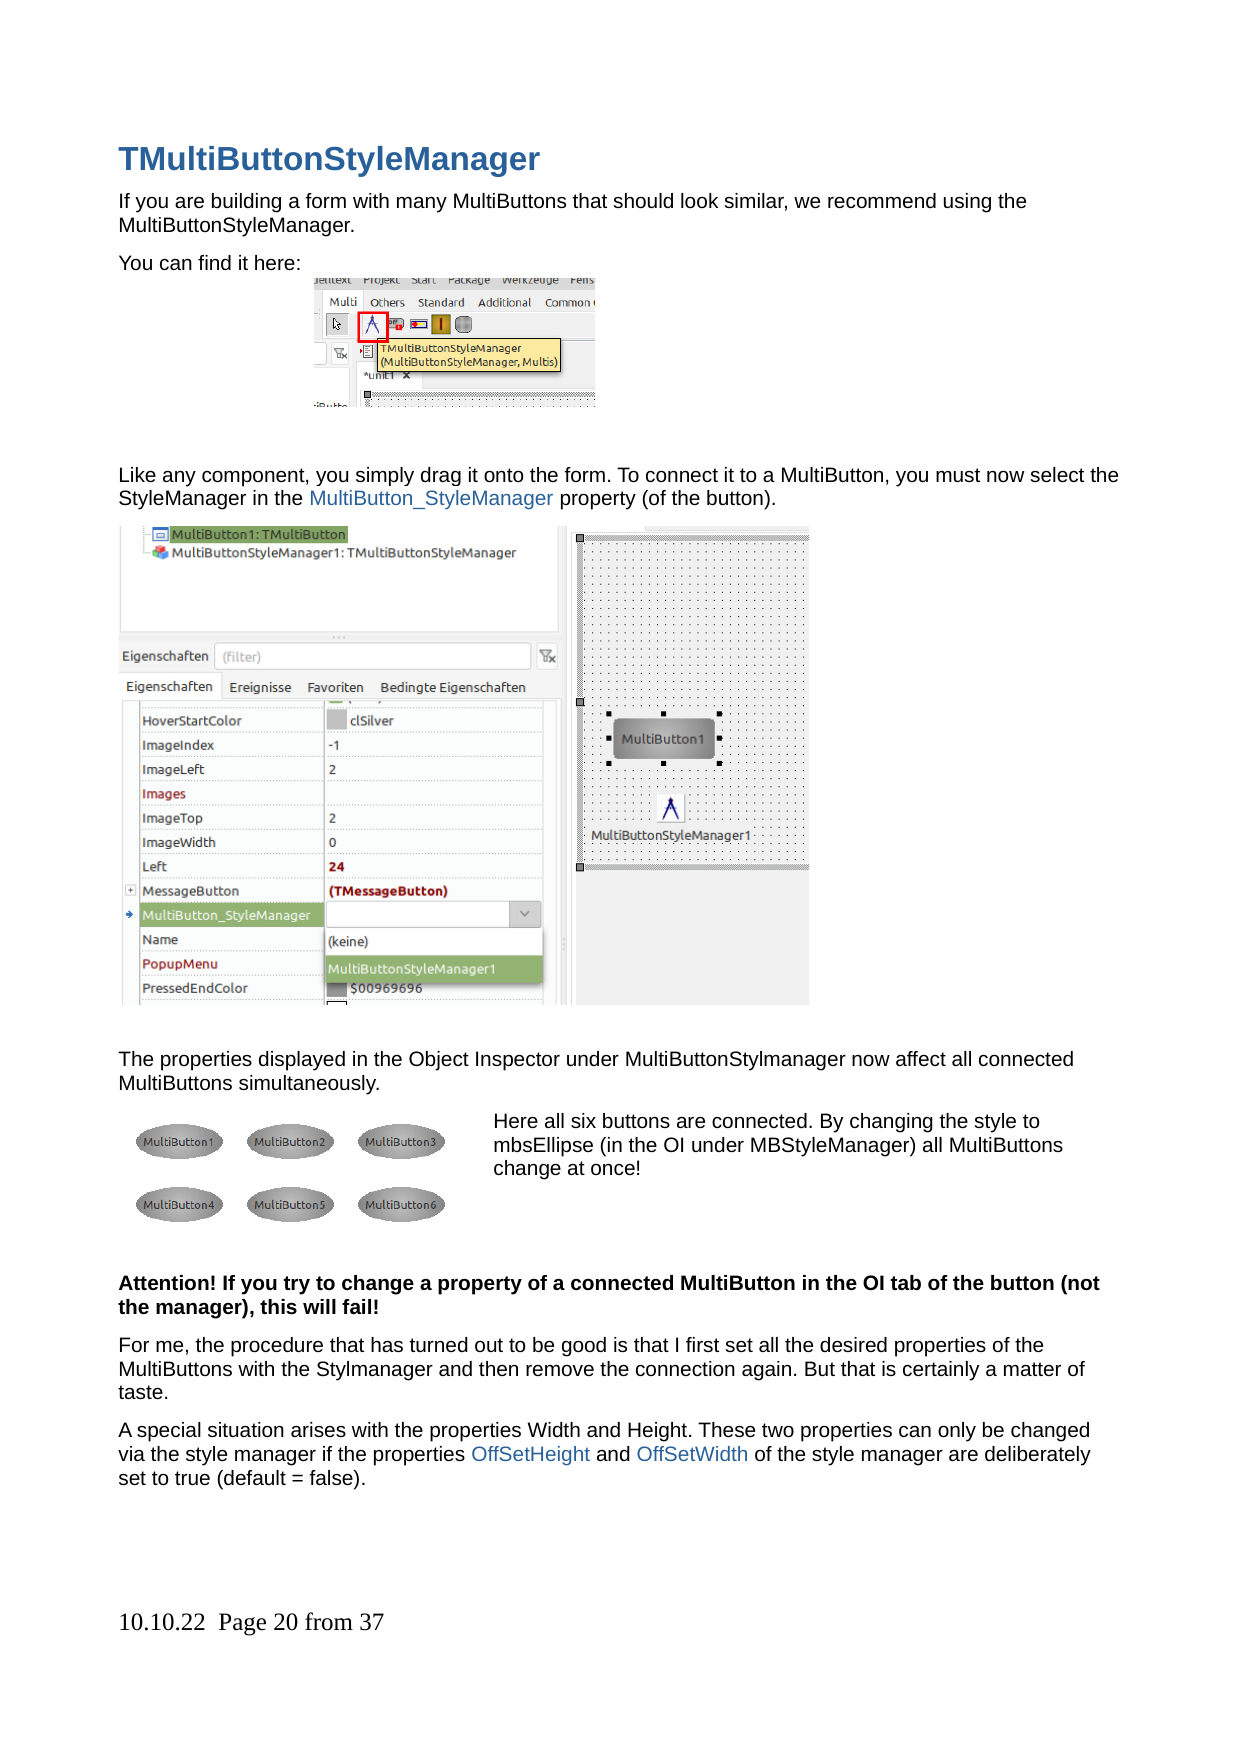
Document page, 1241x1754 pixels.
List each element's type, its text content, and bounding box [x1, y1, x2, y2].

text A special situation arises with the properties Width and Height. These two properties can only be changed via the style manager if the properties OffSetHeight and OffSetWidth of the style manager are deliberately set to true (default = false). [118, 1419, 1122, 1490]
picture [120, 1109, 460, 1239]
text For me, the procedure that has turned out to be good is that I first set all the desired properties of the MultiButtons with the Stylmanager and then remove the connection again. But that is certainly a matter of taste. [118, 1333, 1122, 1404]
subtitle TMultiButtonStyleManager [118, 139, 1122, 177]
text If you are building a form with many MultiButtons that should look similar, we recommend using the MultiButtonStyleManager. [118, 190, 1122, 237]
text Here all six buttons are connected. By changing the style to mbsEllipse (in the OI under MBStyleManager) all MultiButtons change at once! [460, 1110, 1122, 1181]
picture [314, 278, 596, 407]
text You can find it here: [118, 252, 1122, 275]
picture [118, 526, 810, 1005]
text The properties displayed in the Object Inspector under MultiButtonStylmanager now affect all connected MultiButtons simultaneously. [118, 1048, 1122, 1095]
text Attention! If you try to change a property of a connected MultiButton in the OI tab of the button (not the manager), this will fail! [118, 1272, 1122, 1319]
text Like any component, you simply drag it onto the form. To connect it to a MultiButton, you must now select the StyleManager in the MultiButton_StyleManager property (of the button). [118, 463, 1122, 511]
